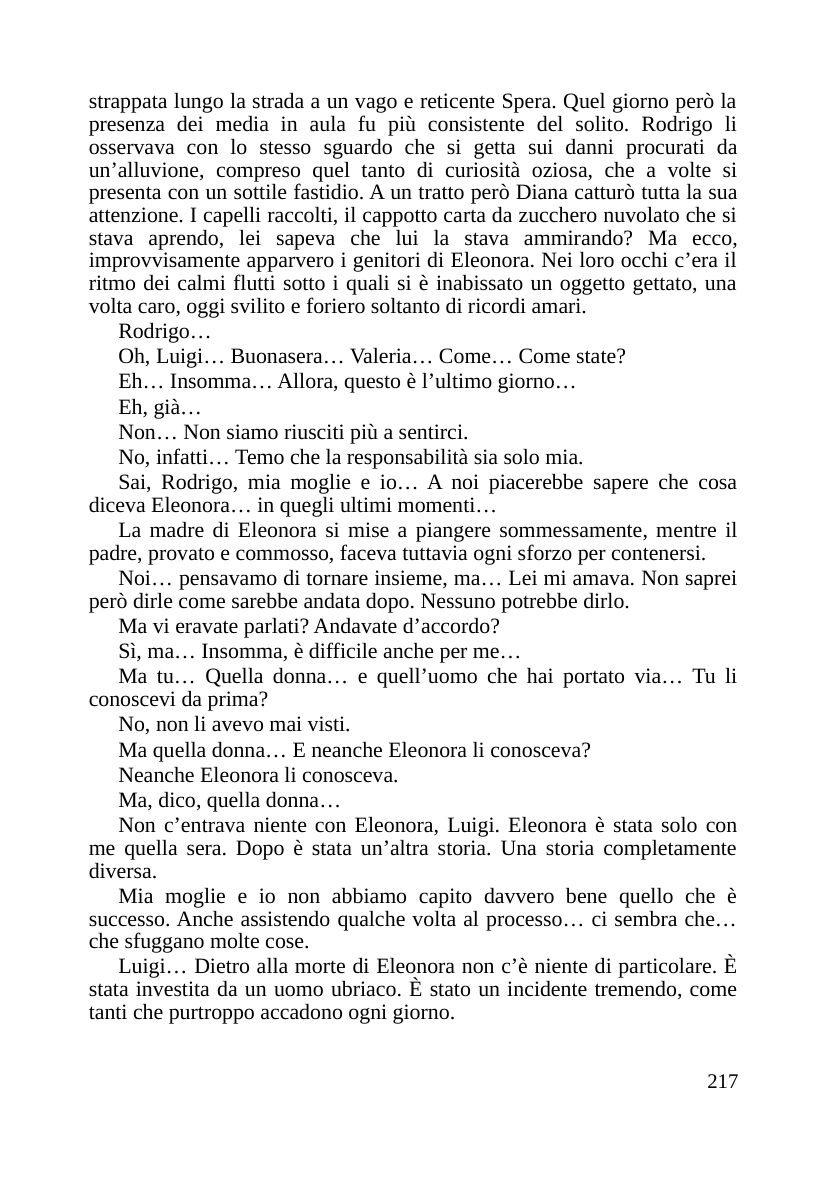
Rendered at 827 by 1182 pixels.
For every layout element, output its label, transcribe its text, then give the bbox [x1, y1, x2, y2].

text Ma, dico, quella donna… [88, 787, 738, 812]
text Ma tu… Quella donna… e quell’uomo che hai portato via… Tu li conoscevi da prima? [88, 663, 738, 711]
text No, non li avevo mai visti. [88, 711, 738, 737]
text No, infatti… Temo che la responsabilità sia solo mia. [88, 444, 738, 469]
text Noi… pensavamo di tornare insieme, ma… Lei mi amava. Non saprei però dirle come sarebbe andata dopo. Nessuno potrebbe dirlo. [88, 565, 738, 613]
text Rodrigo… [88, 318, 738, 343]
text Sai, Rodrigo, mia moglie e io… A noi piacerebbe sapere che cosa diceva Eleonora… in quegli ultimi momenti… [88, 469, 738, 517]
text Ma vi eravate parlati? Andavate d’accordo? [88, 613, 738, 638]
text strappata lungo la strada a un vago e reticente Spera. Quel giorno però la presenza dei media in aula fu più consistente del solito. Rodrigo li osservava con lo stesso sguardo che si getta sui danni procurati da un’alluvione, compreso quel tanto di curiosità oziosa, che a volte si presenta con un sottile fastidio. A un tratto però Diana catturò tutta la sua attenzione. I capelli raccolti, il cappotto carta da zucchero nuvolato che si stava aprendo, lei sapeva che lui la stava ammirando? Ma ecco, improvvisamente apparvero i genitori di Eleonora. Nei loro occhi c’era il ritmo dei calmi flutti sotto i quali si è inabissato un oggetto gettato, una volta caro, oggi svilito e foriero soltanto di ricordi amari. [88, 88, 738, 318]
text Eh, già… [88, 394, 738, 419]
text Oh, Luigi… Buonasera… Valeria… Come… Come state? [88, 343, 738, 368]
text Sì, ma… Insomma, è difficile anche per me… [88, 638, 738, 663]
text Non c’entrava niente con Eleonora, Luigi. Eleonora è stata solo con me quella sera. Dopo è stata un’altra storia. Una storia completamente diversa. [88, 812, 738, 883]
text La madre di Eleonora si mise a piangere sommessamente, mentre il padre, provato e commosso, faceva tuttavia ogni sforzo per contenersi. [88, 517, 738, 565]
text Ma quella donna… E neanche Eleonora li conosceva? [88, 737, 738, 762]
text Luigi… Dietro alla morte di Eleonora non c’è niente di particolare. È stata investita da un uomo ubriaco. È stato un incidente tremendo, come tanti che purtroppo accadono ogni giorno. [88, 953, 738, 1024]
text Eh… Insomma… Allora, questo è l’ultimo giorno… [88, 368, 738, 394]
text Non… Non siamo riusciti più a sentirci. [88, 419, 738, 444]
text Neanche Eleonora li conosceva. [88, 762, 738, 787]
text Mia moglie e io non abbiamo capito davvero bene quello che è successo. Anche assistendo qualche volta al processo… ci sembra che… che sfuggano molte cose. [88, 883, 738, 953]
